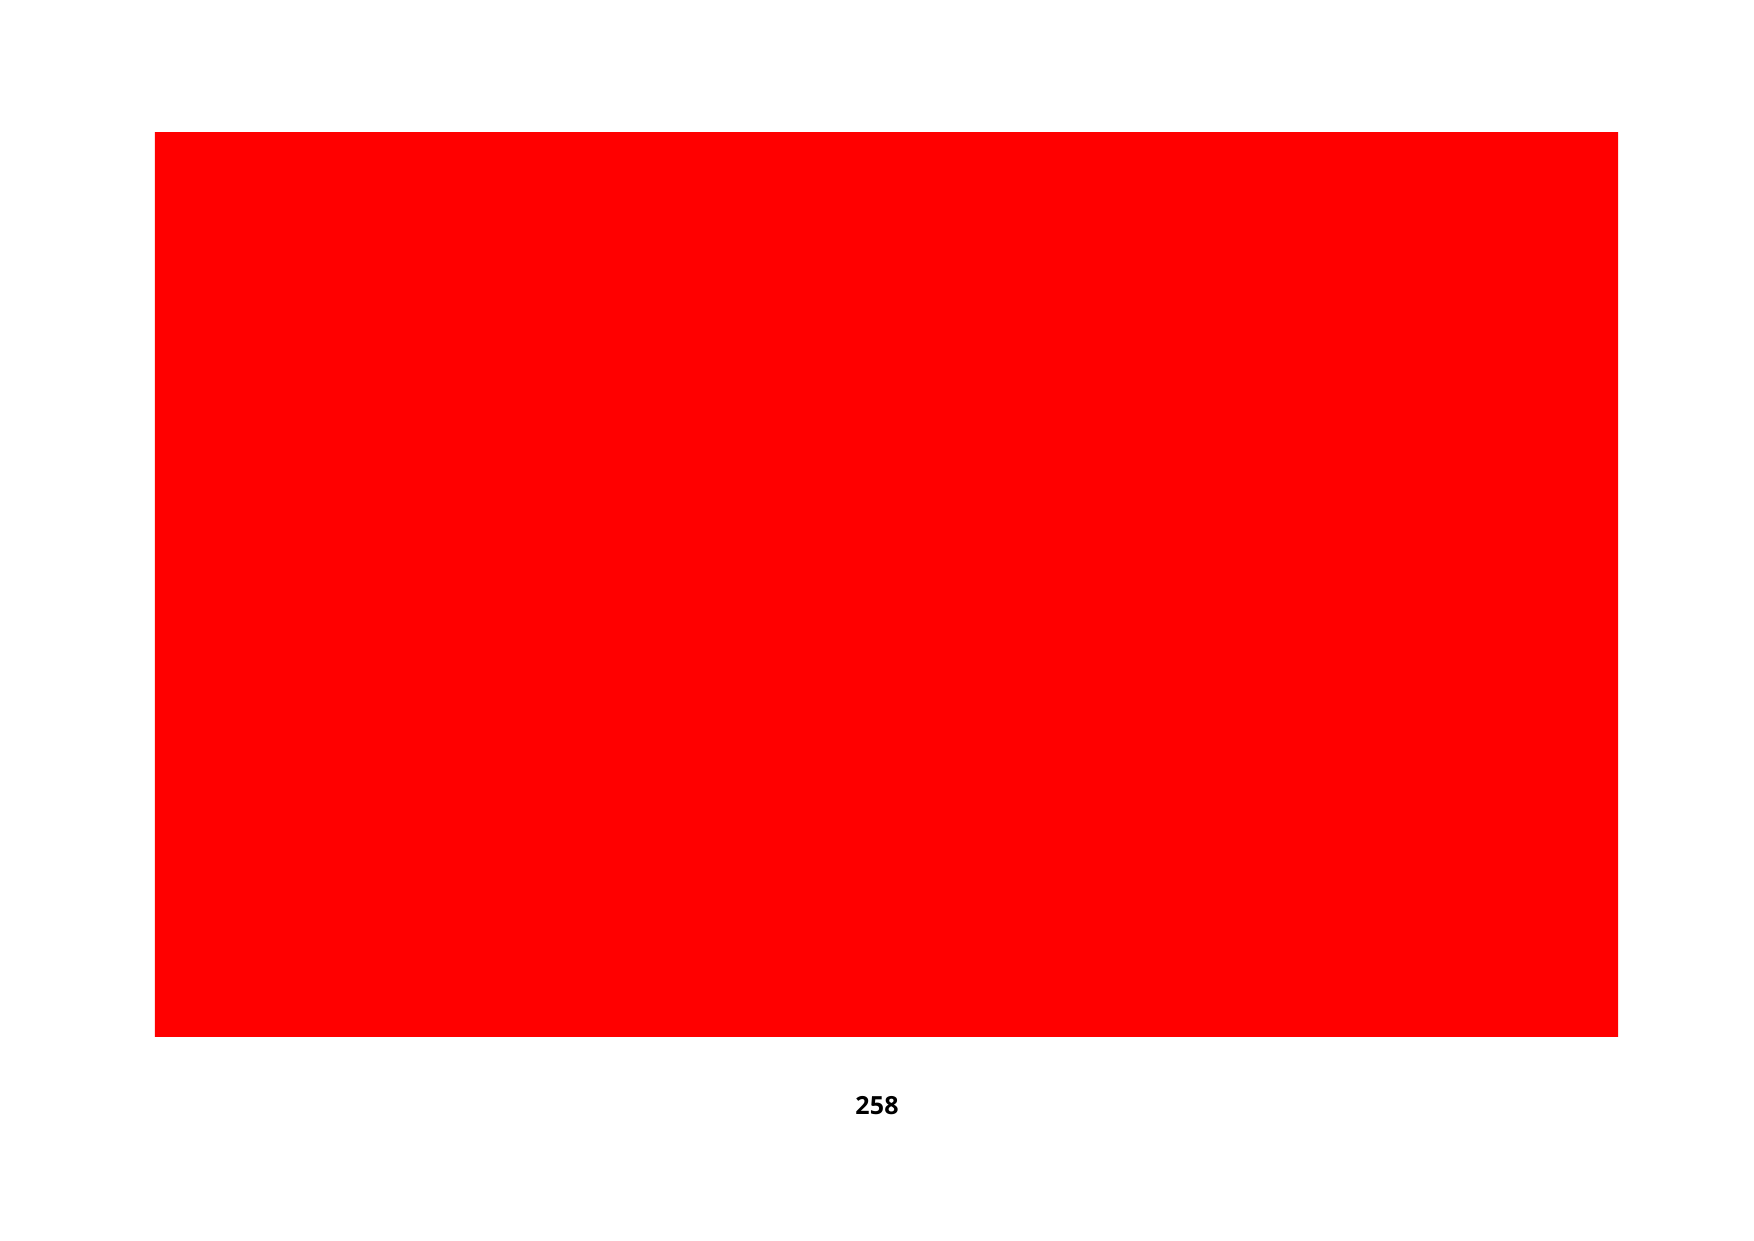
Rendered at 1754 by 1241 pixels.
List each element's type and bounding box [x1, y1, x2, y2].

picture [154, 132, 1619, 1037]
